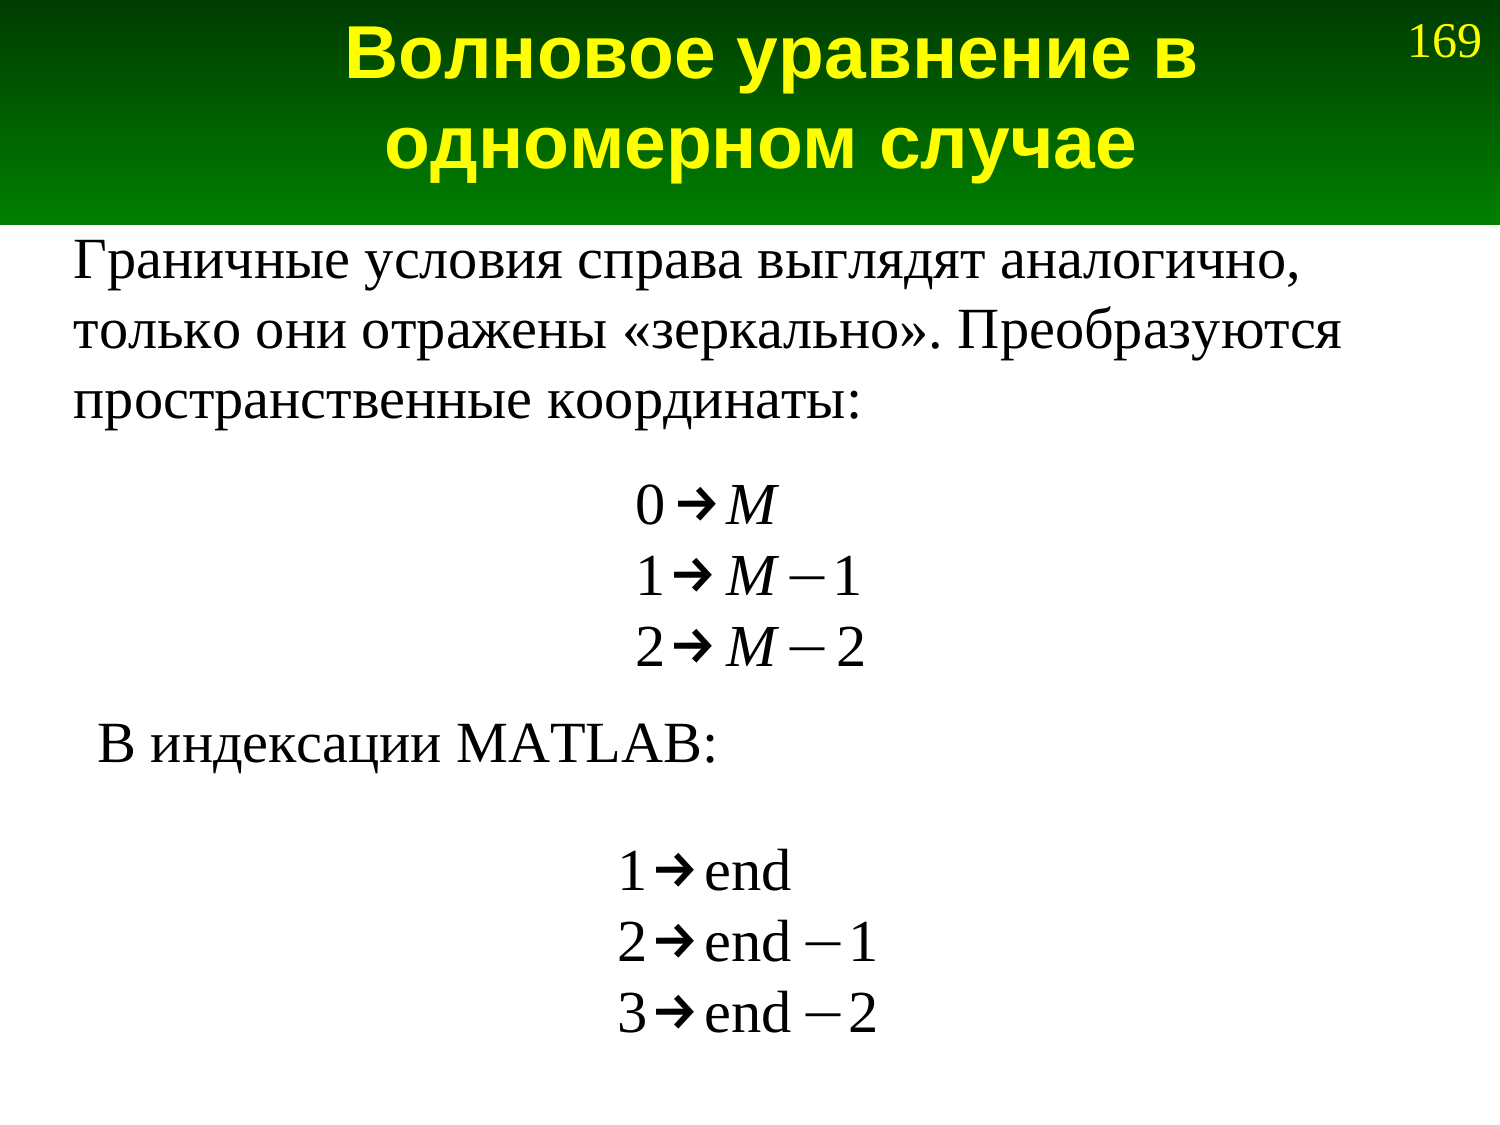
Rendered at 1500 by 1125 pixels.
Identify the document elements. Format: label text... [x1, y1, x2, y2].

chart [620, 472, 880, 679]
title Волновое уравнение в одномерном случае [123, 0, 1399, 192]
text_box В индексации MATLAB: [82, 696, 1465, 804]
text_box Граничные условия справа выглядят аналогично, только они отражены «зеркально». Преобразуются пространственные координаты: [59, 212, 1441, 438]
chart [602, 838, 893, 1046]
